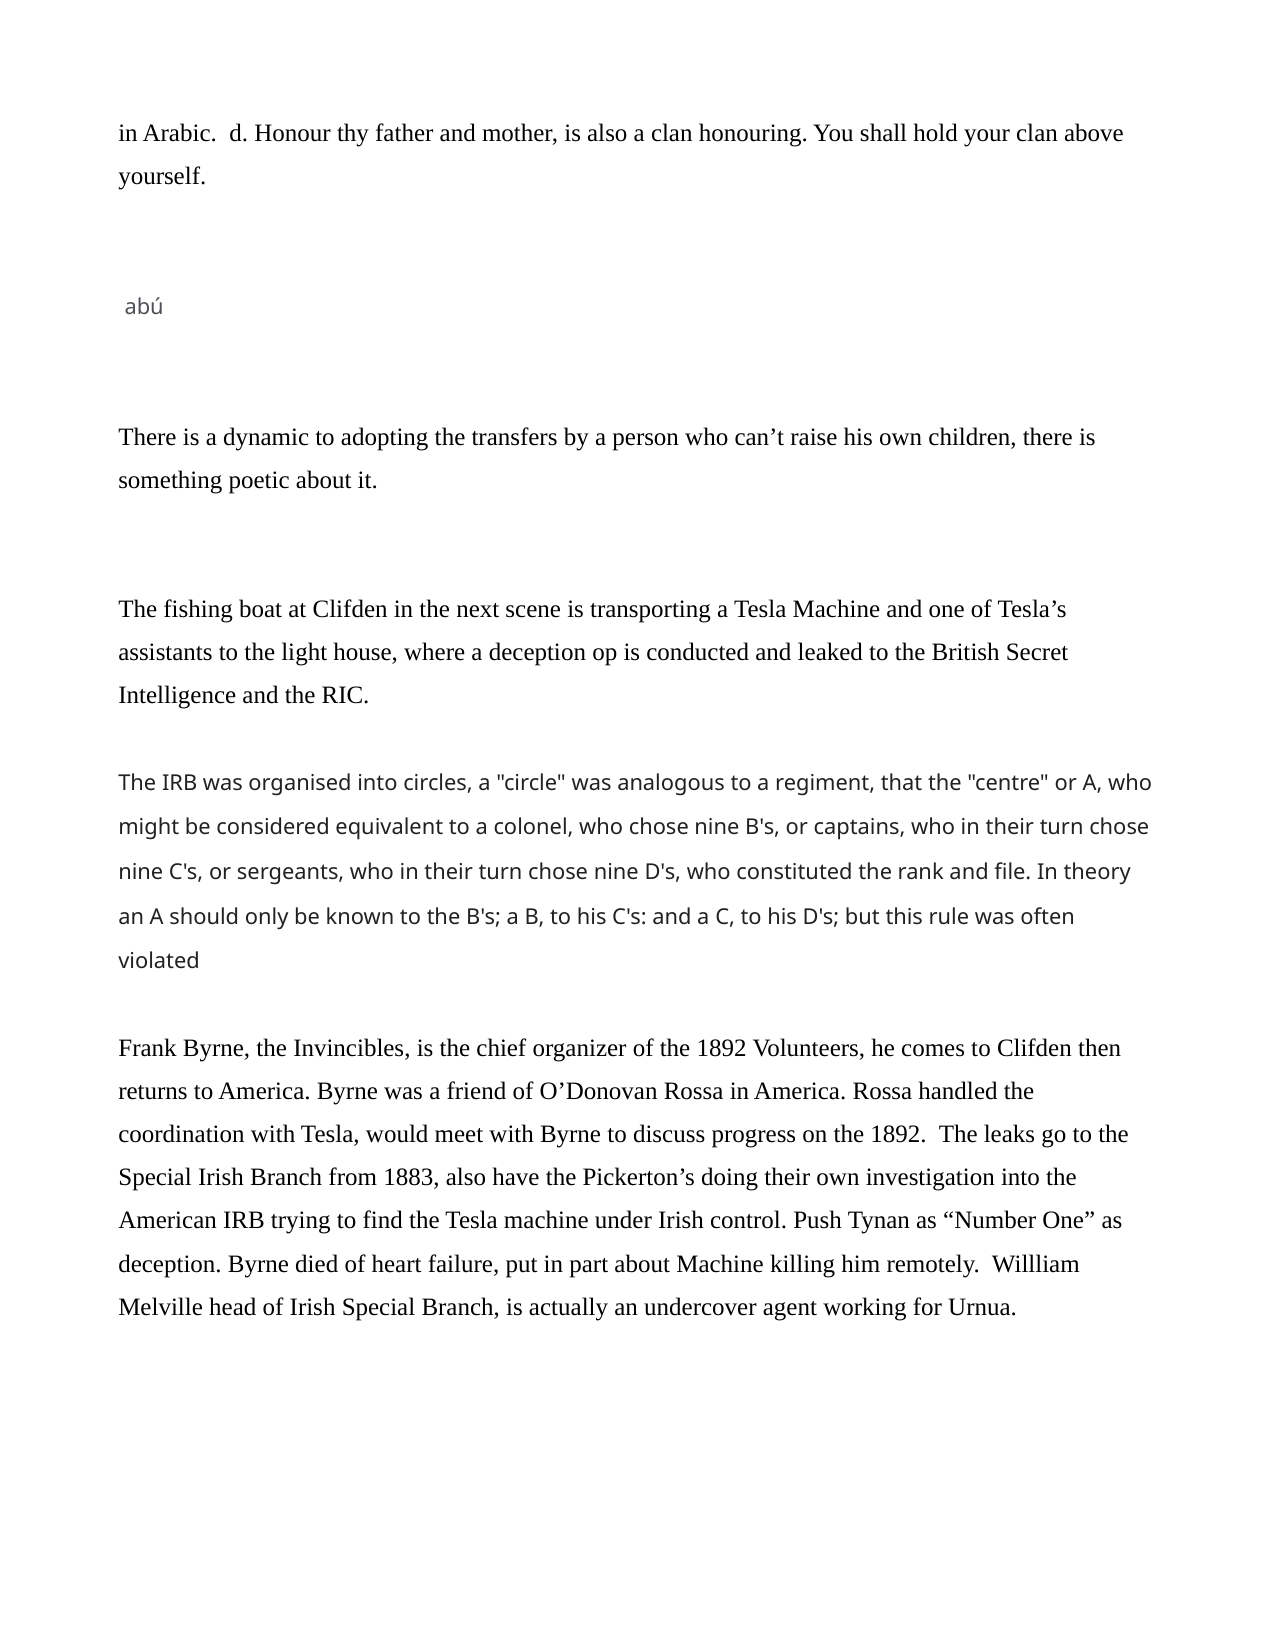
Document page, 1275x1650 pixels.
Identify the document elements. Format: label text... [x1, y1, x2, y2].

text The IRB was organised into circles, a "circle" was analogous to a regiment, that the "centre" or A, who might be considered equivalent to a colonel, who chose nine B's, or captains, who in their turn chose nine C's, or sergeants, who in their turn chose nine D's, who constituted the rank and file. In theory an A should only be known to the B's; a B, to his C's: and a C, to his D's; but this rule was often violated [118, 767, 1157, 975]
text Frank Byrne, the Invincibles, is the chief organizer of the 1892 Volunteers, he comes to Clifden then returns to America. Byrne was a friend of O’Donovan Rossa in America. Rossa handled the coordination with Tesla, would meet with Byrne to discuss progress on the 1892. The leaks go to the Special Irish Branch from 1883, also have the Pickerton’s doing their own investigation into the American IRB trying to find the Tesla machine under Irish control. Push Tynan as “Number One” as deception. Byrne died of heart failure, put in part about Machine killing him remotely. Willliam Melville head of Irish Special Branch, is actually an undercover agent working for Urnua. [118, 1033, 1157, 1321]
text The fishing boat at Clifden in the next scene is transporting a Tesla Machine and one of Tesla’s assistants to the light house, where a deception op is conducted and leaked to the British Secret Intelligence and the RIC. [118, 594, 1157, 709]
text There is a dynamic to adopting the transfers by a person who can’t raise his own children, there is something poetic about it. [118, 422, 1157, 493]
text abú [118, 291, 1157, 320]
text in Arabic. d. Honour thy father and mother, is also a clan honouring. You shall hold your clan above yourself. [118, 118, 1157, 190]
